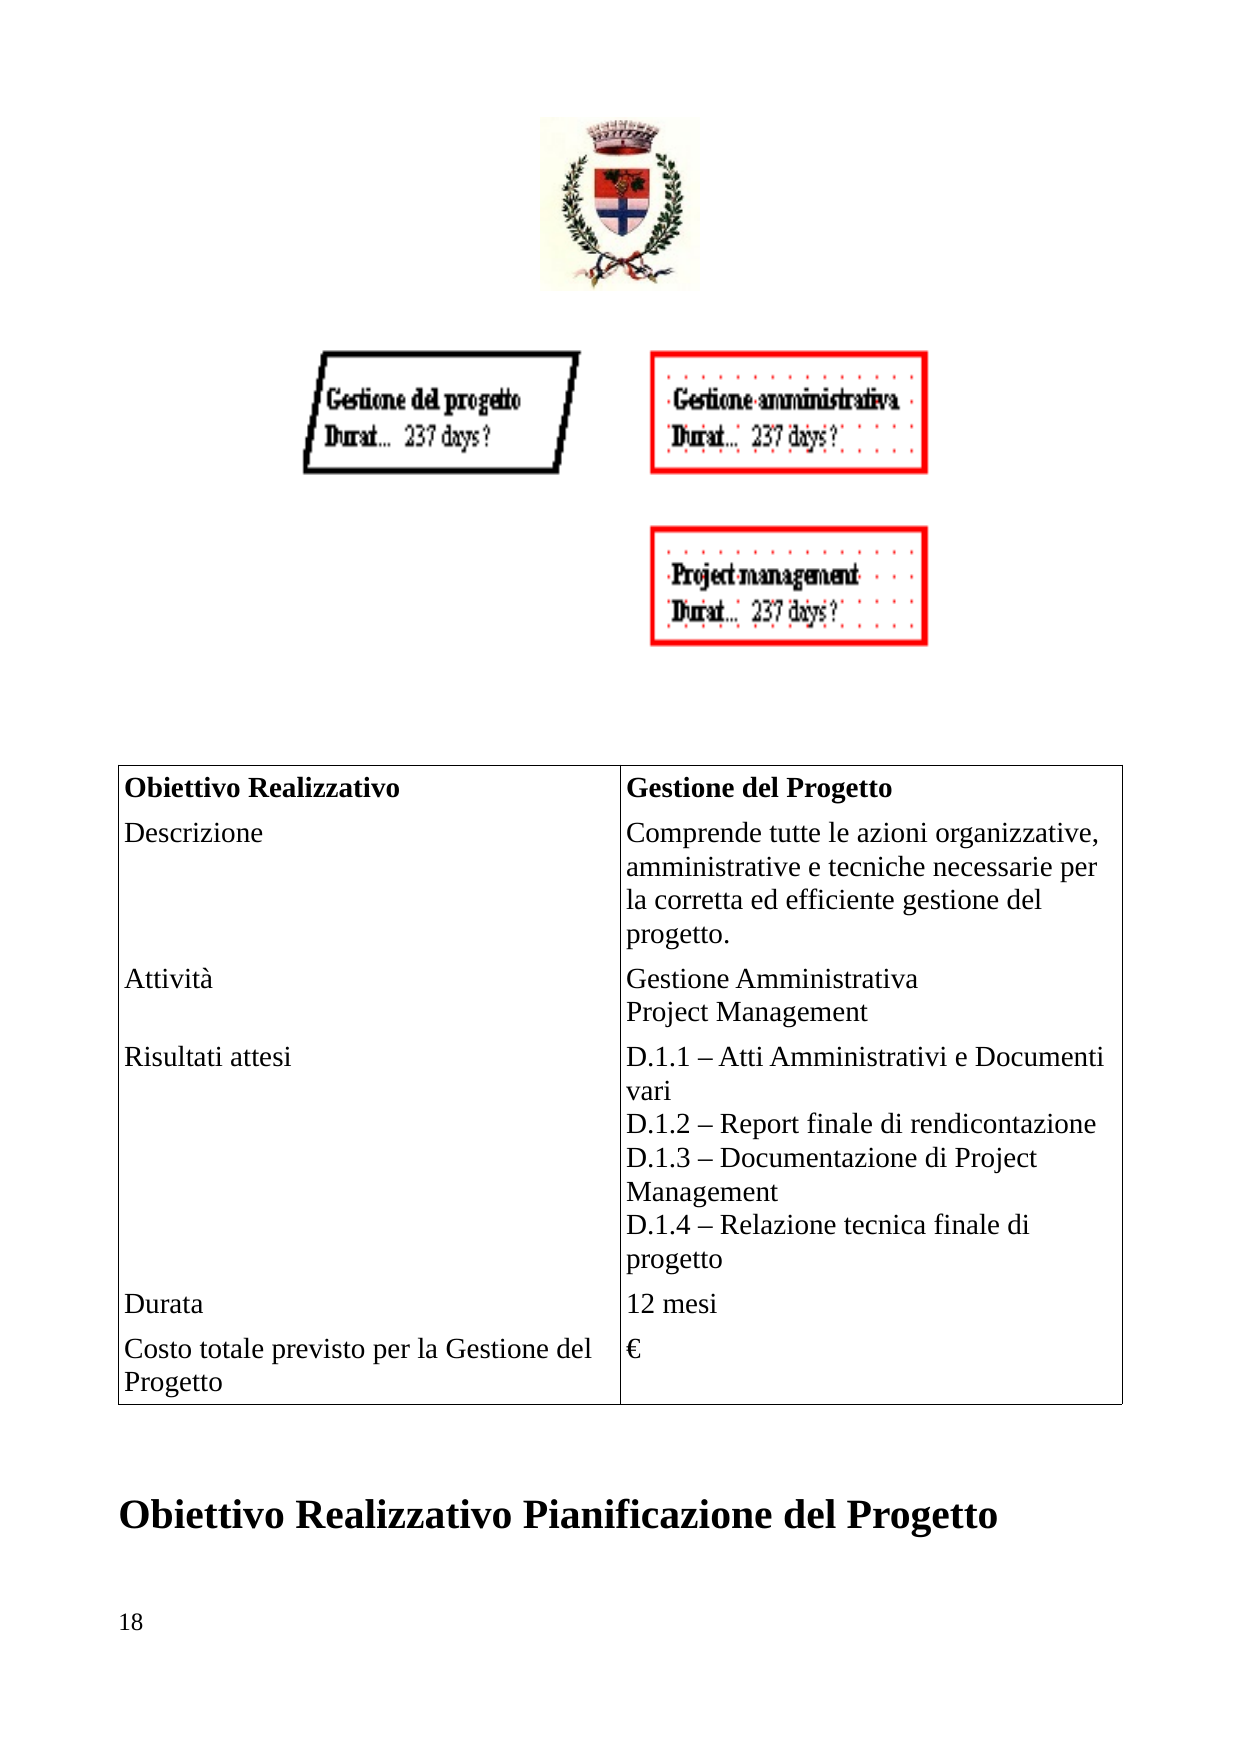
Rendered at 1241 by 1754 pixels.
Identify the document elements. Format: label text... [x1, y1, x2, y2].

table_cell Risultati attesi [119, 1034, 620, 1280]
picture [540, 117, 700, 291]
picture [293, 349, 948, 650]
text Obiettivo Realizzativo Pianificazione del Progetto [118, 1490, 1122, 1538]
table_cell Gestione Amministrativa Project Management [621, 955, 1122, 1034]
table_cell Comprende tutte le azioni organizzative, amministrative e tecniche necessarie per la corretta ed efficiente gestione del progetto. [621, 810, 1122, 955]
table_cell D.1.1 – Atti Amministrativi e Documenti vari D.1.2 – Report finale di rendicontazione D.1.3 – Documentazione di Project Management D.1.4 – Relazione tecnica finale di progetto [621, 1034, 1122, 1280]
table_cell € [621, 1325, 1122, 1404]
table_cell Attività [119, 955, 620, 1034]
table_cell Durata [119, 1280, 620, 1325]
table_header Gestione del Progetto [621, 766, 1122, 810]
table_cell Costo totale previsto per la Gestione del Progetto [119, 1325, 620, 1404]
table_cell 12 mesi [621, 1280, 1122, 1325]
table_cell Descrizione [119, 810, 620, 955]
table_header Obiettivo Realizzativo [119, 766, 620, 810]
